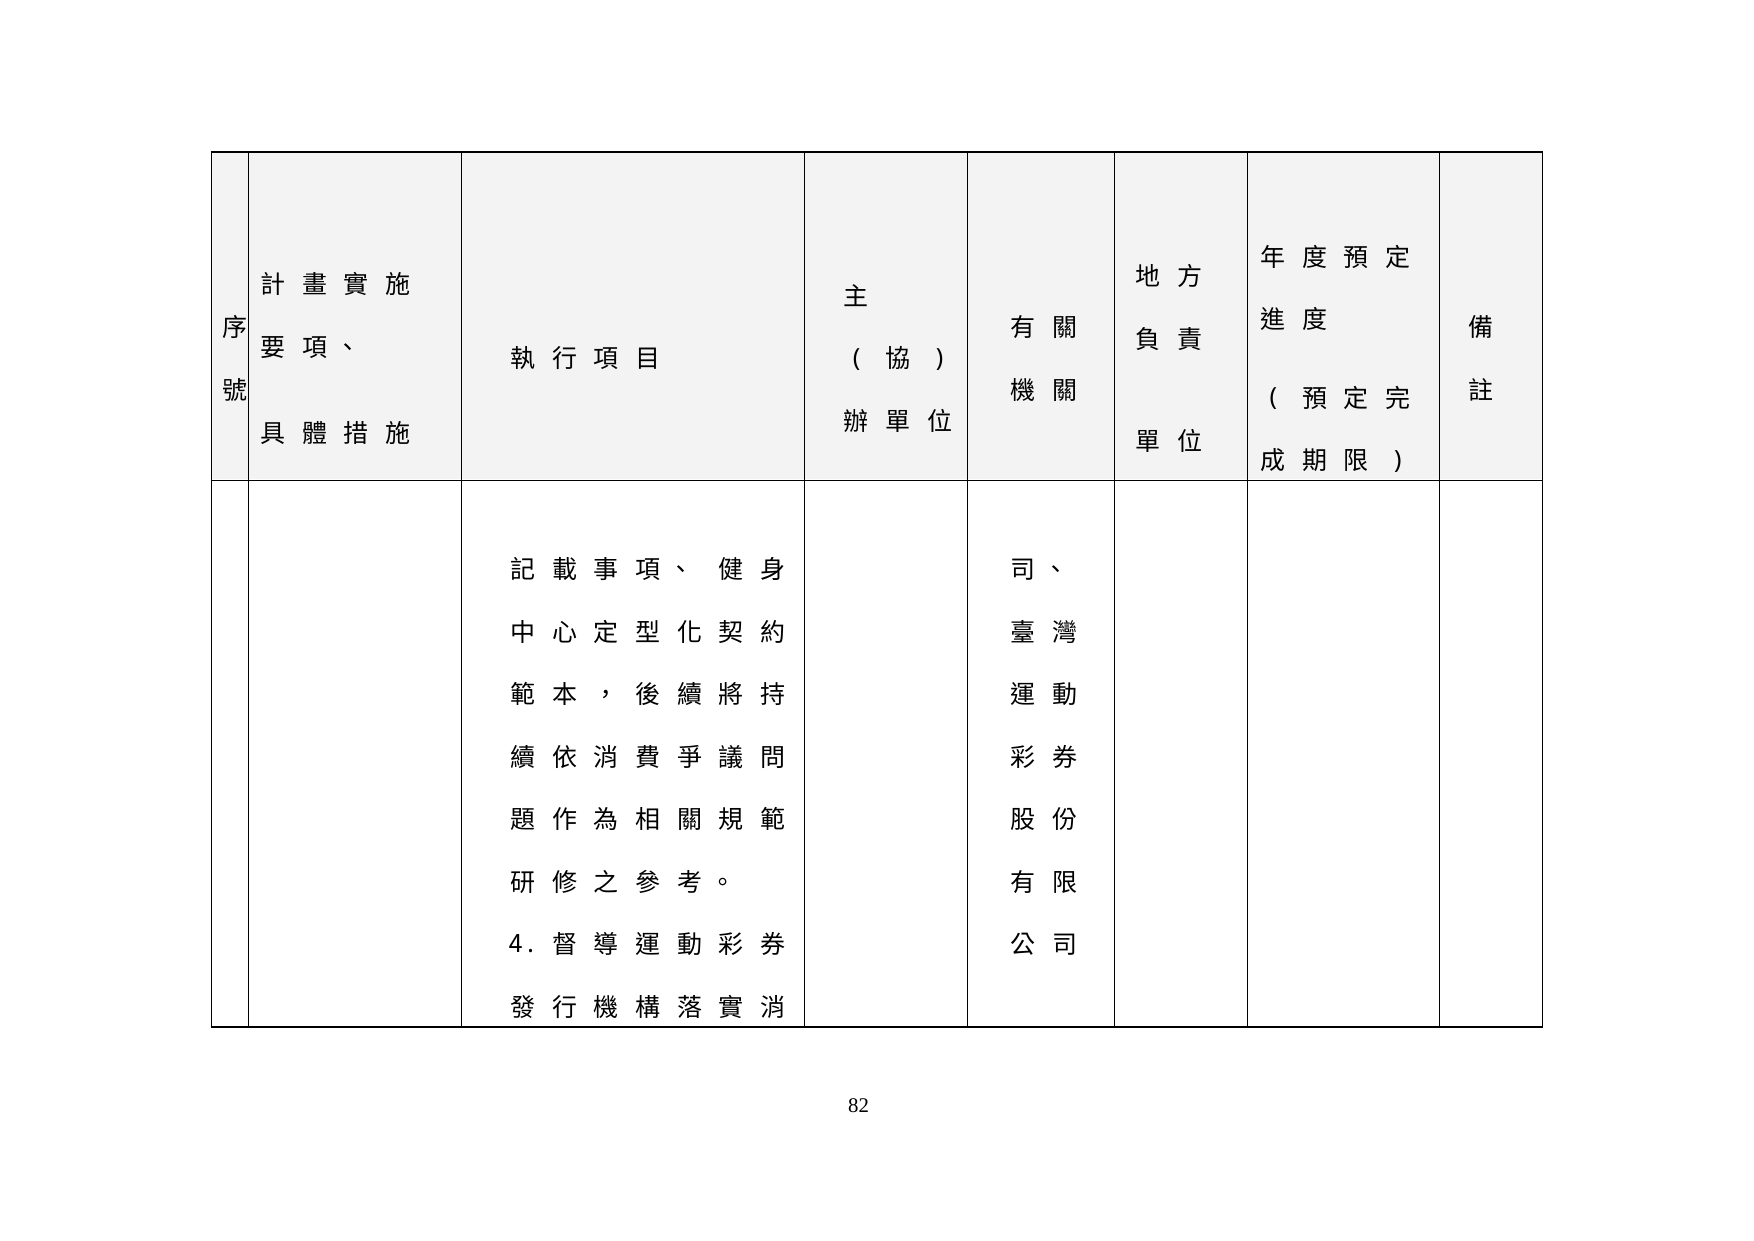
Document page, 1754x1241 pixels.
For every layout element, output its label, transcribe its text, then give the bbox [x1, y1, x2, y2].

table_cell 司、臺灣運動彩券股份有限公司 [968, 481, 1114, 1026]
table_header 執行項目 [462, 153, 804, 479]
table_cell [805, 481, 967, 1026]
table_cell [1248, 481, 1439, 1026]
table_header 地方負責 單位 [1115, 153, 1247, 479]
table_cell [1440, 481, 1542, 1026]
table_cell [1115, 481, 1247, 1026]
table_cell [249, 481, 461, 1026]
table_header 計畫實施要項、 具體措施 [249, 153, 461, 479]
table_cell 記載事項、健身中心定型化契約範本，後續將持續依消費爭議問題作為相關規範研修之參考。 4.督導運動彩券發行機構落實消 [462, 481, 804, 1026]
table_header 備註 [1440, 153, 1542, 479]
table_header 主(協)辦單位 [805, 153, 967, 479]
table_header 年度預定進度 (預定完成期限) [1248, 153, 1439, 479]
table_header 有關機關 [968, 153, 1114, 479]
table_cell [212, 481, 248, 1026]
table_header 序號 [212, 153, 248, 479]
